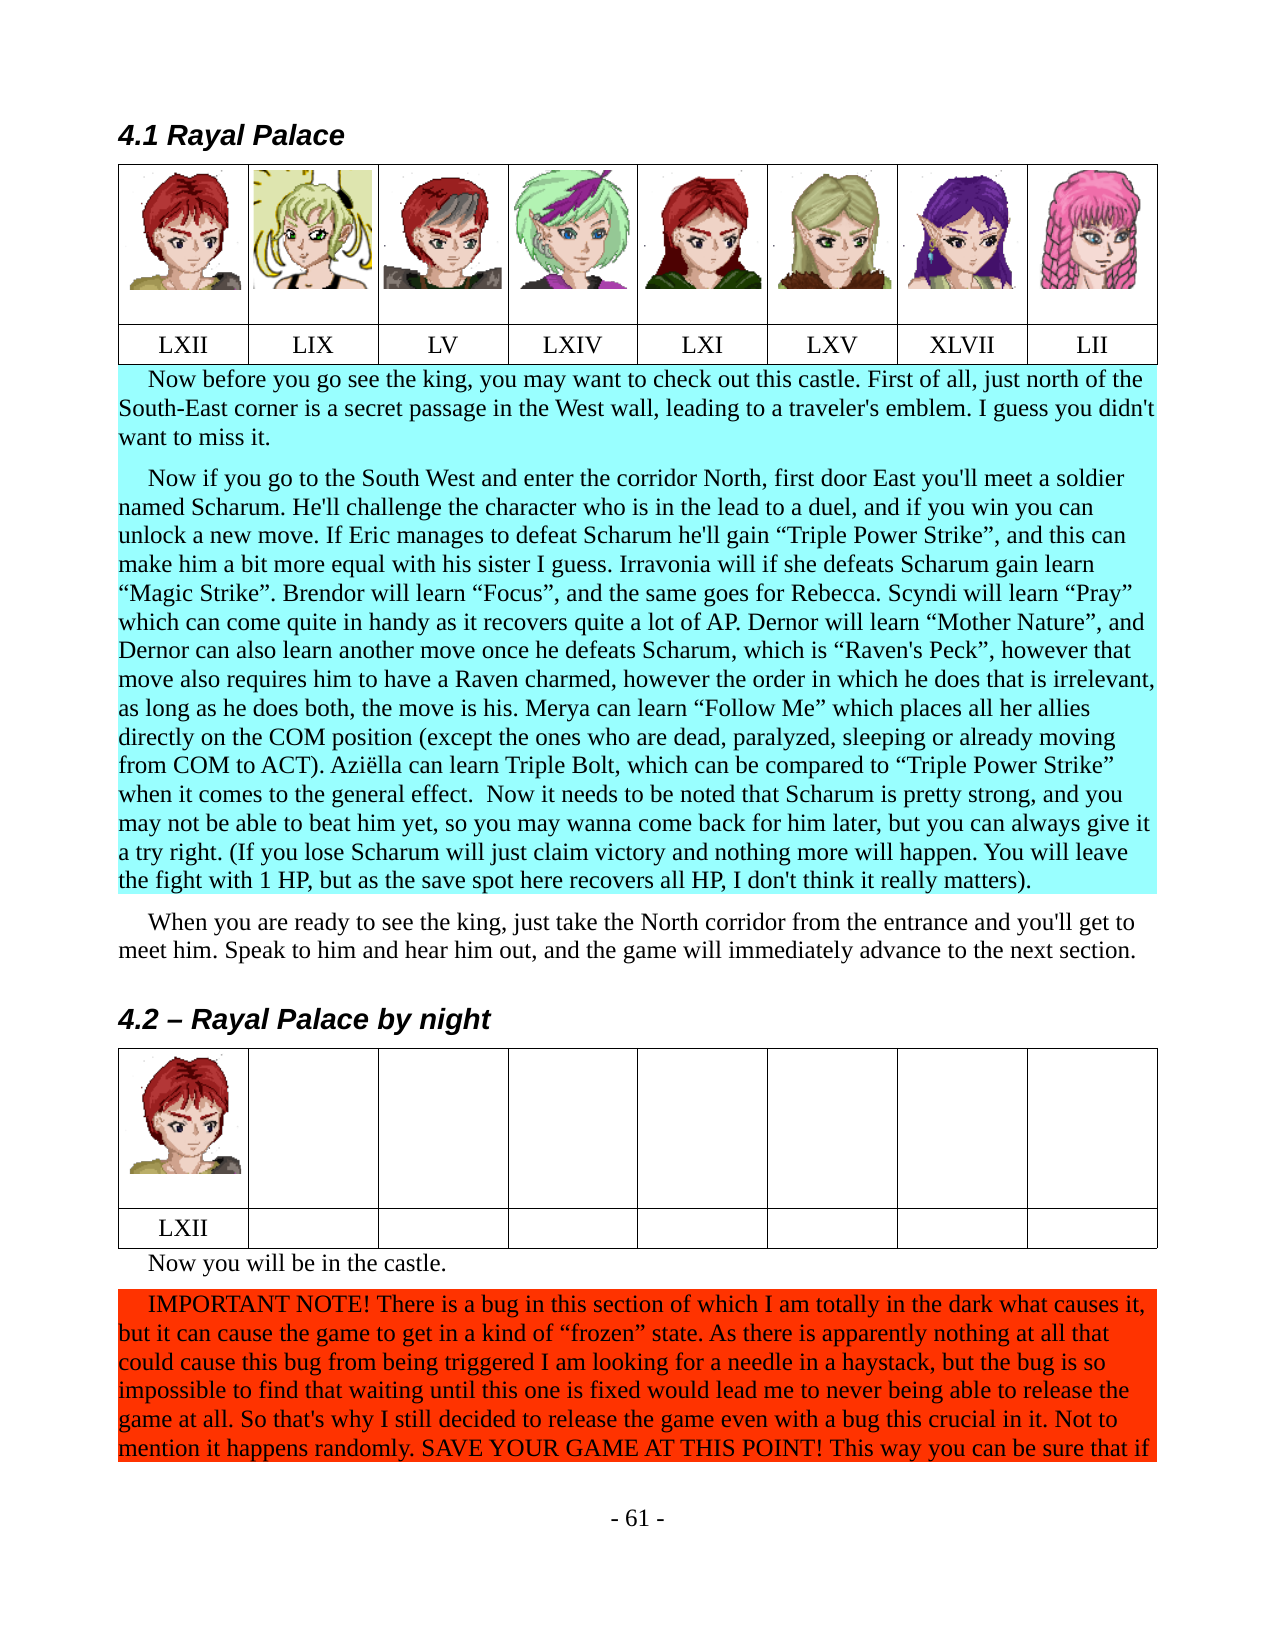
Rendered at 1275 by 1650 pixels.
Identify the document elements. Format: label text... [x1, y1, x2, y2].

subtitle 4.2 – Rayal Palace by night [118, 1002, 1157, 1035]
table_cell [768, 1209, 897, 1248]
table_cell LXI [638, 325, 767, 364]
table_cell [1028, 1209, 1157, 1248]
text Now before you go see the king, you may want to check out this castle. First of all, just north of the South-East corner is a secret passage in the West wall, leading to a traveler's emblem. I guess you didn't want to miss it. [118, 365, 1157, 451]
table_header [1028, 289, 1157, 324]
table_header [249, 165, 378, 324]
picture [253, 170, 372, 289]
table_cell LII [1028, 325, 1157, 364]
table_header [898, 165, 1027, 324]
table_cell [509, 1209, 637, 1248]
table_header [898, 1049, 1027, 1208]
table_cell LXIV [509, 325, 637, 364]
table_header [379, 1049, 508, 1208]
picture [772, 170, 892, 289]
table_header [638, 289, 767, 324]
picture [902, 170, 1022, 289]
table_cell LV [379, 325, 508, 364]
table_header [768, 165, 897, 324]
table_header [638, 165, 767, 288]
table_cell [898, 1209, 1027, 1248]
table_header [509, 1049, 637, 1208]
table_header [638, 1049, 767, 1208]
table_header [1028, 165, 1157, 288]
table_header [119, 165, 248, 289]
picture [643, 170, 762, 289]
text Now if you go to the South West and enter the corridor North, first door East you'll meet a soldier named Scharum. He'll challenge the character who is in the lead to a duel, and if you win you can unlock a new move. If Eric manages to defeat Scharum he'll gain “Triple Power Strike”, and this can make him a bit more equal with his sister I guess. Irravonia will if she defeats Scharum gain learn “Magic Strike”. Brendor will learn “Focus”, and the same goes for Rebecca. Scyndi will learn “Pray” which can come quite in handy as it recovers quite a lot of AP. Dernor will learn “Mother Nature”, and Dernor can also learn another move once he defeats Scharum, which is “Raven's Peck”, however that move also requires him to have a Raven charmed, however the order in which he does that is irrelevant, as long as he does both, the move is his. Merya can learn “Follow Me” which places all her allies directly on the COM position (except the ones who are dead, paralyzed, sleeping or already moving from COM to ACT). Aziëlla can learn Triple Bolt, which can be compared to “Triple Power Strike” when it comes to the general effect. Now it needs to be noted that Scharum is pretty strong, and you may not be able to beat him yet, so you may wanna come back for him later, but you can always give it a try right. (If you lose Scharum will just claim victory and nothing more will happen. You will leave the fight with 1 HP, but as the save spot here recovers all HP, I don't think it really matters). [118, 463, 1157, 894]
text Now you will be in the castle. [118, 1249, 1157, 1277]
table_cell [638, 1209, 767, 1248]
table_header [119, 290, 248, 324]
picture [513, 170, 632, 289]
picture [1032, 170, 1152, 289]
table_cell LIX [249, 325, 378, 364]
table_header [119, 1049, 248, 1208]
table_cell XLVII [898, 325, 1027, 364]
table_header [379, 165, 508, 324]
picture [124, 1053, 242, 1174]
table_header [1028, 1049, 1157, 1208]
table_cell LXV [768, 325, 897, 364]
table_cell [249, 1209, 378, 1248]
subtitle 4.1 Rayal Palace [118, 118, 1157, 152]
text When you are ready to see the king, just take the North corridor from the entrance and you'll get to meet him. Speak to him and hear him out, and the game will immediately advance to the next section. [118, 907, 1157, 964]
table_header [768, 1049, 897, 1208]
table_cell [379, 1209, 508, 1248]
picture [383, 170, 502, 289]
picture [124, 170, 242, 290]
table_cell LXII [119, 1209, 248, 1248]
table_header [509, 165, 637, 324]
table_header [249, 1049, 378, 1208]
text IMPORTANT NOTE! There is a bug in this section of which I am totally in the dark what causes it, but it can cause the game to get in a kind of “frozen” state. As there is apparently nothing at all that could cause this bug from being triggered I am looking for a needle in a haystack, but the bug is so impossible to find that waiting until this one is fixed would lead me to never being able to release the game at all. So that's why I still decided to release the game even with a bug this crucial in it. Not to mention it happens randomly. SAVE YOUR GAME AT THIS POINT! This way you can be sure that if [118, 1289, 1157, 1462]
table_cell LXII [119, 325, 248, 364]
